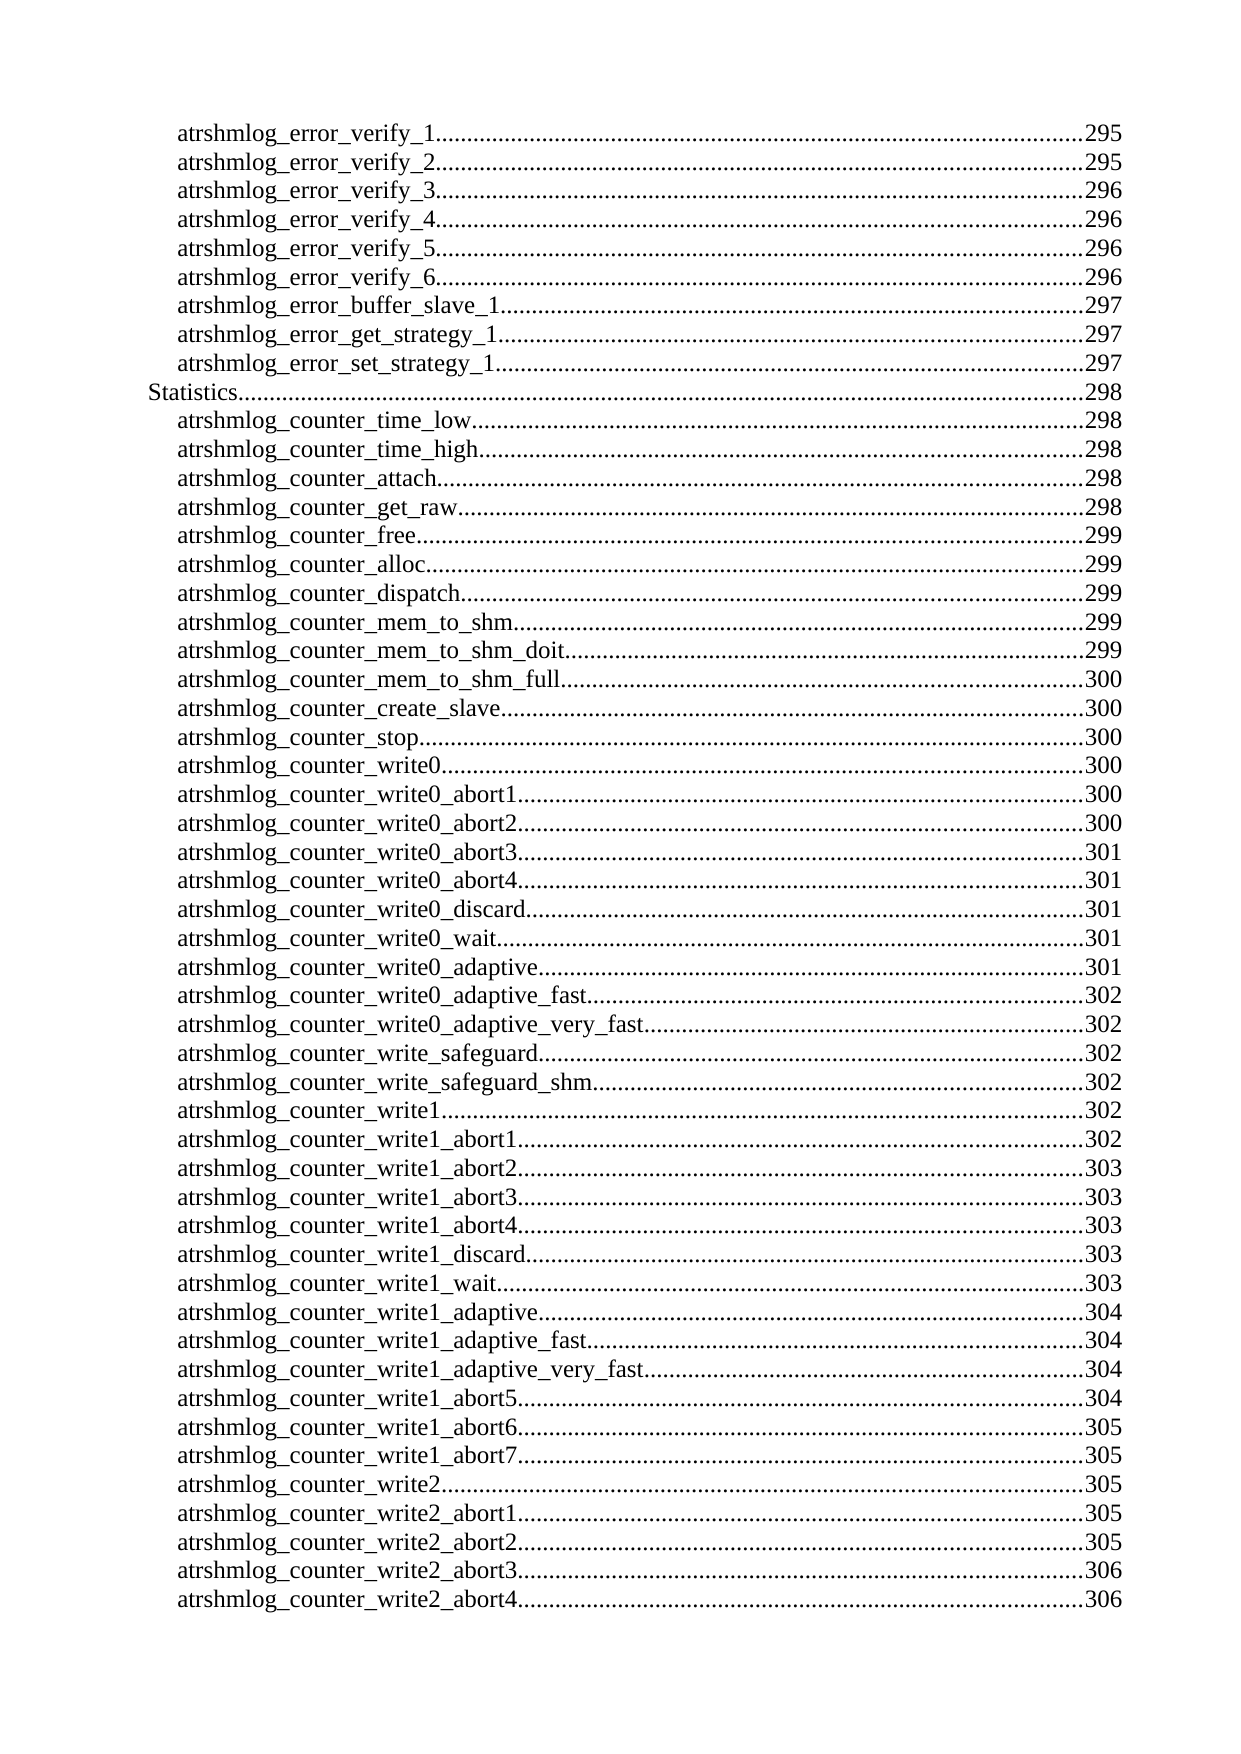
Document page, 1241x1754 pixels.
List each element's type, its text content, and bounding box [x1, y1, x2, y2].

text atrshmlog_counter_write1_abort5 304 [177, 1383, 1122, 1412]
text atrshmlog_counter_write2 305 [177, 1469, 1122, 1498]
text atrshmlog_counter_write_safeguard 302 [177, 1038, 1122, 1067]
text atrshmlog_error_get_strategy_1 297 [177, 319, 1122, 348]
text atrshmlog_counter_time_high 298 [177, 434, 1122, 463]
text atrshmlog_error_verify_4 296 [177, 204, 1122, 233]
text atrshmlog_counter_write2_abort3 306 [177, 1556, 1122, 1584]
text atrshmlog_error_verify_2 295 [177, 147, 1122, 176]
text atrshmlog_error_verify_5 296 [177, 233, 1122, 262]
text atrshmlog_counter_mem_to_shm 299 [177, 607, 1122, 636]
text atrshmlog_counter_mem_to_shm_doit 299 [177, 636, 1122, 664]
text atrshmlog_error_verify_1 295 [177, 118, 1122, 147]
text atrshmlog_counter_write0_discard 301 [177, 894, 1122, 923]
text atrshmlog_counter_write2_abort2 305 [177, 1527, 1122, 1556]
text atrshmlog_counter_write0_abort4 301 [177, 866, 1122, 894]
text atrshmlog_counter_write2_abort4 306 [177, 1584, 1122, 1613]
text atrshmlog_counter_write1_abort6 305 [177, 1412, 1122, 1441]
text atrshmlog_counter_write0_abort2 300 [177, 808, 1122, 837]
text atrshmlog_counter_free 299 [177, 521, 1122, 549]
text atrshmlog_counter_time_low 298 [177, 406, 1122, 434]
text atrshmlog_counter_write1_abort1 302 [177, 1124, 1122, 1153]
text atrshmlog_error_verify_6 296 [177, 262, 1122, 291]
text atrshmlog_counter_write0 300 [177, 751, 1122, 779]
text atrshmlog_counter_write0_adaptive_fast 302 [177, 981, 1122, 1009]
text atrshmlog_counter_write1_abort4 303 [177, 1211, 1122, 1239]
text atrshmlog_counter_write0_abort1 300 [177, 779, 1122, 808]
text Statistics 298 [148, 377, 1122, 406]
text atrshmlog_counter_create_slave 300 [177, 693, 1122, 722]
text atrshmlog_error_set_strategy_1 297 [177, 348, 1122, 377]
text atrshmlog_counter_write0_wait 301 [177, 923, 1122, 952]
text atrshmlog_counter_write1_abort2 303 [177, 1153, 1122, 1182]
text atrshmlog_error_verify_3 296 [177, 176, 1122, 204]
text atrshmlog_counter_write2_abort1 305 [177, 1498, 1122, 1527]
text atrshmlog_counter_get_raw 298 [177, 492, 1122, 521]
text atrshmlog_counter_write_safeguard_shm 302 [177, 1067, 1122, 1096]
text atrshmlog_counter_dispatch 299 [177, 578, 1122, 607]
text atrshmlog_counter_write0_abort3 301 [177, 837, 1122, 866]
text atrshmlog_counter_write1_discard 303 [177, 1239, 1122, 1268]
text atrshmlog_counter_write1_adaptive 304 [177, 1297, 1122, 1326]
text atrshmlog_counter_write0_adaptive_very_fast 302 [177, 1009, 1122, 1038]
text atrshmlog_counter_alloc 299 [177, 549, 1122, 578]
text atrshmlog_counter_write1_wait 303 [177, 1268, 1122, 1297]
text atrshmlog_counter_attach 298 [177, 463, 1122, 492]
text atrshmlog_counter_write1_abort3 303 [177, 1182, 1122, 1211]
text atrshmlog_counter_mem_to_shm_full 300 [177, 664, 1122, 693]
text atrshmlog_counter_stop 300 [177, 722, 1122, 751]
text atrshmlog_counter_write1 302 [177, 1096, 1122, 1124]
text atrshmlog_counter_write1_abort7 305 [177, 1441, 1122, 1469]
text atrshmlog_counter_write1_adaptive_very_fast 304 [177, 1354, 1122, 1383]
text atrshmlog_counter_write1_adaptive_fast 304 [177, 1326, 1122, 1354]
text atrshmlog_error_buffer_slave_1 297 [177, 291, 1122, 319]
text atrshmlog_counter_write0_adaptive 301 [177, 952, 1122, 981]
